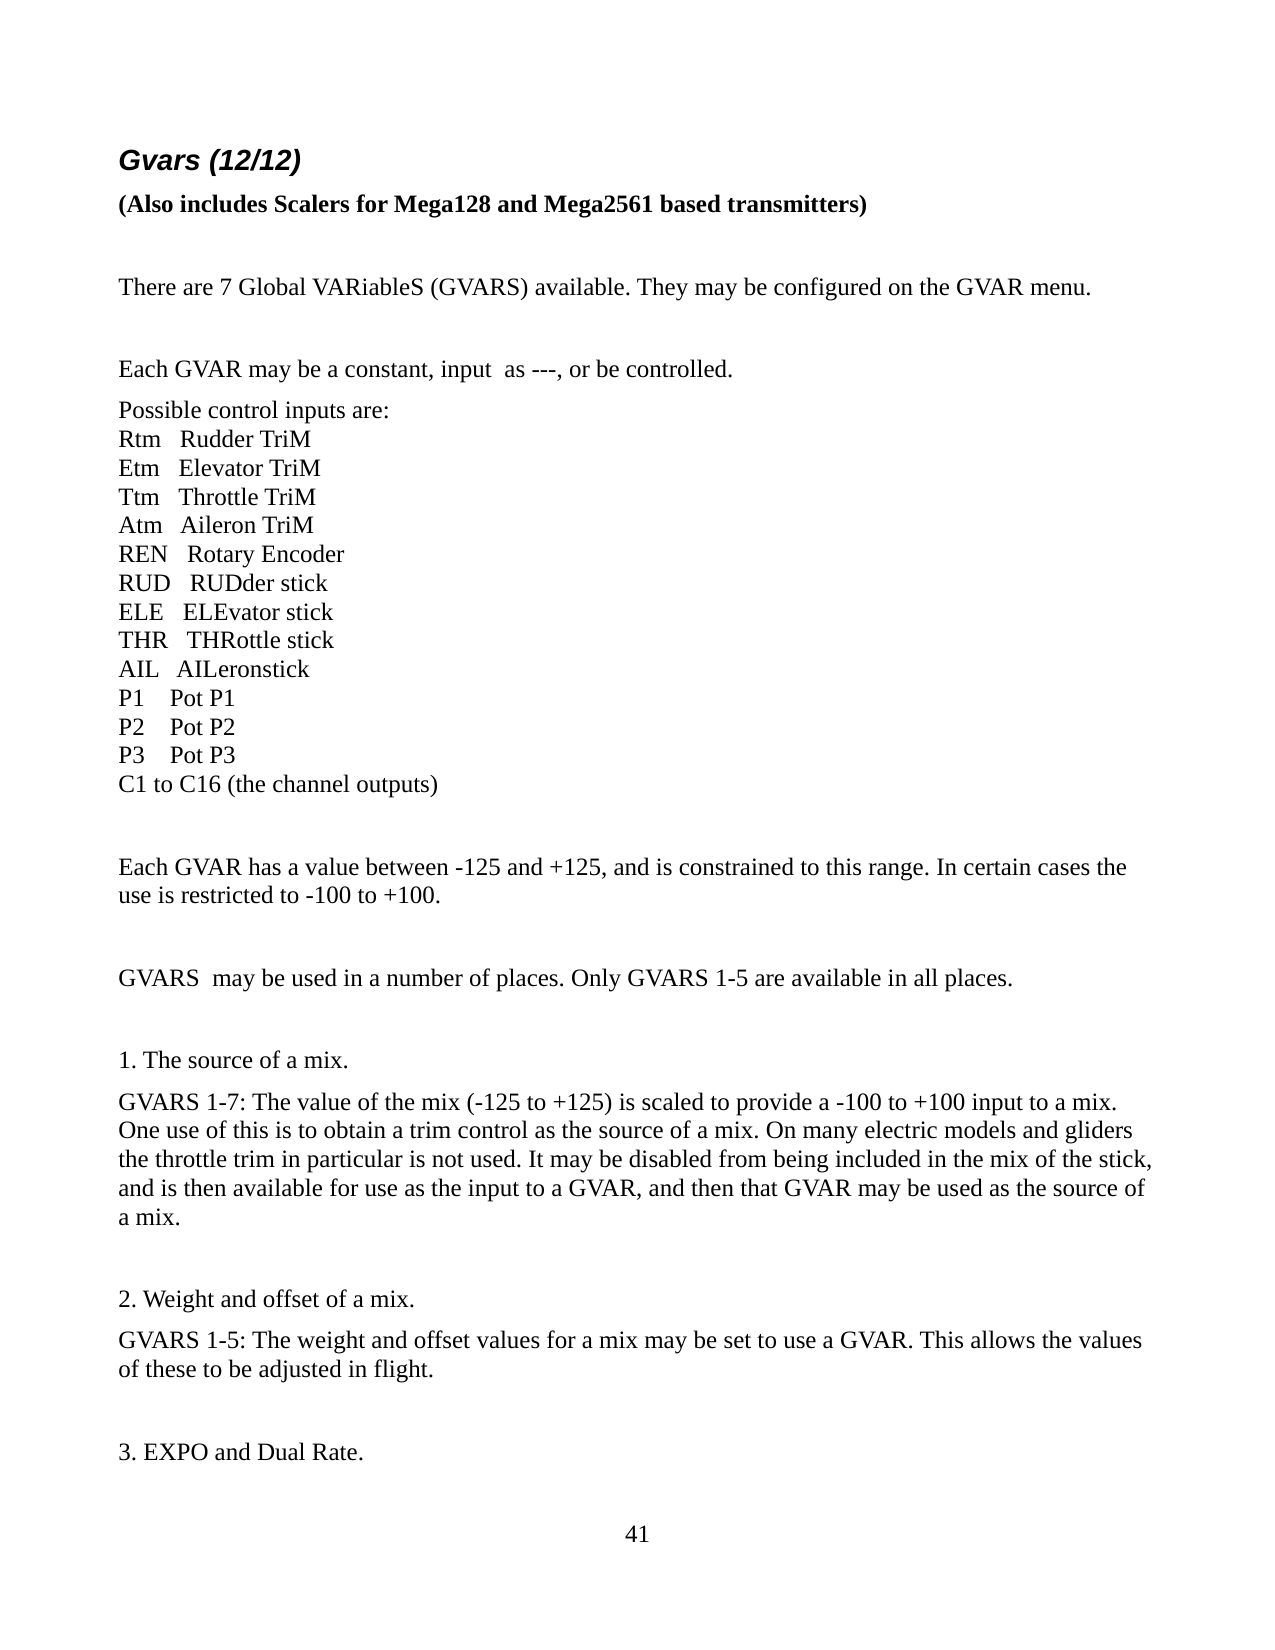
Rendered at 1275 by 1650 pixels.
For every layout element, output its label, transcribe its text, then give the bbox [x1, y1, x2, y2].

text Possible control inputs are: Rtm Rudder TriM Etm Elevator TriM Ttm Throttle TriM Atm Aileron TriM REN Rotary Encoder RUD RUDder stick ELE ELEvator stick THR THRottle stick AIL AILeronstick P1 Pot P1 P2 Pot P2 P3 Pot P3 C1 to C16 (the channel outputs) [118, 395, 1157, 798]
text GVARS may be used in a number of places. Only GVARS 1-5 are available in all places. [118, 963, 1157, 992]
text Each GVAR may be a constant, input as ---, or be controlled. [118, 354, 1157, 383]
text GVARS 1-7: The value of the mix (-125 to +125) is scaled to provide a -100 to +100 input to a mix. One use of this is to obtain a trim control as the source of a mix. On many electric models and gliders the throttle trim in particular is not used. It may be disabled from being included in the mix of the stick, and is then available for use as the input to a GVAR, and then that GVAR may be used as the source of a mix. [118, 1087, 1157, 1230]
text GVARS 1-5: The weight and offset values for a mix may be set to use a GVAR. This allows the values of these to be adjusted in flight. [118, 1325, 1157, 1383]
subtitle Gvars (12/12) [118, 143, 1157, 177]
text 2. Weight and offset of a mix. [118, 1284, 1157, 1313]
text There are 7 Global VARiableS (GVARS) available. They may be configured on the GVAR menu. [118, 272, 1157, 300]
text (Also includes Scalers for Mega128 and Mega2561 based transmitters) [118, 189, 1157, 218]
text 1. The source of a mix. [118, 1045, 1157, 1074]
text 3. EXPO and Dual Rate. [118, 1437, 1157, 1465]
text Each GVAR has a value between -125 and +125, and is constrained to this range. In certain cases the use is restricted to -100 to +100. [118, 852, 1157, 909]
